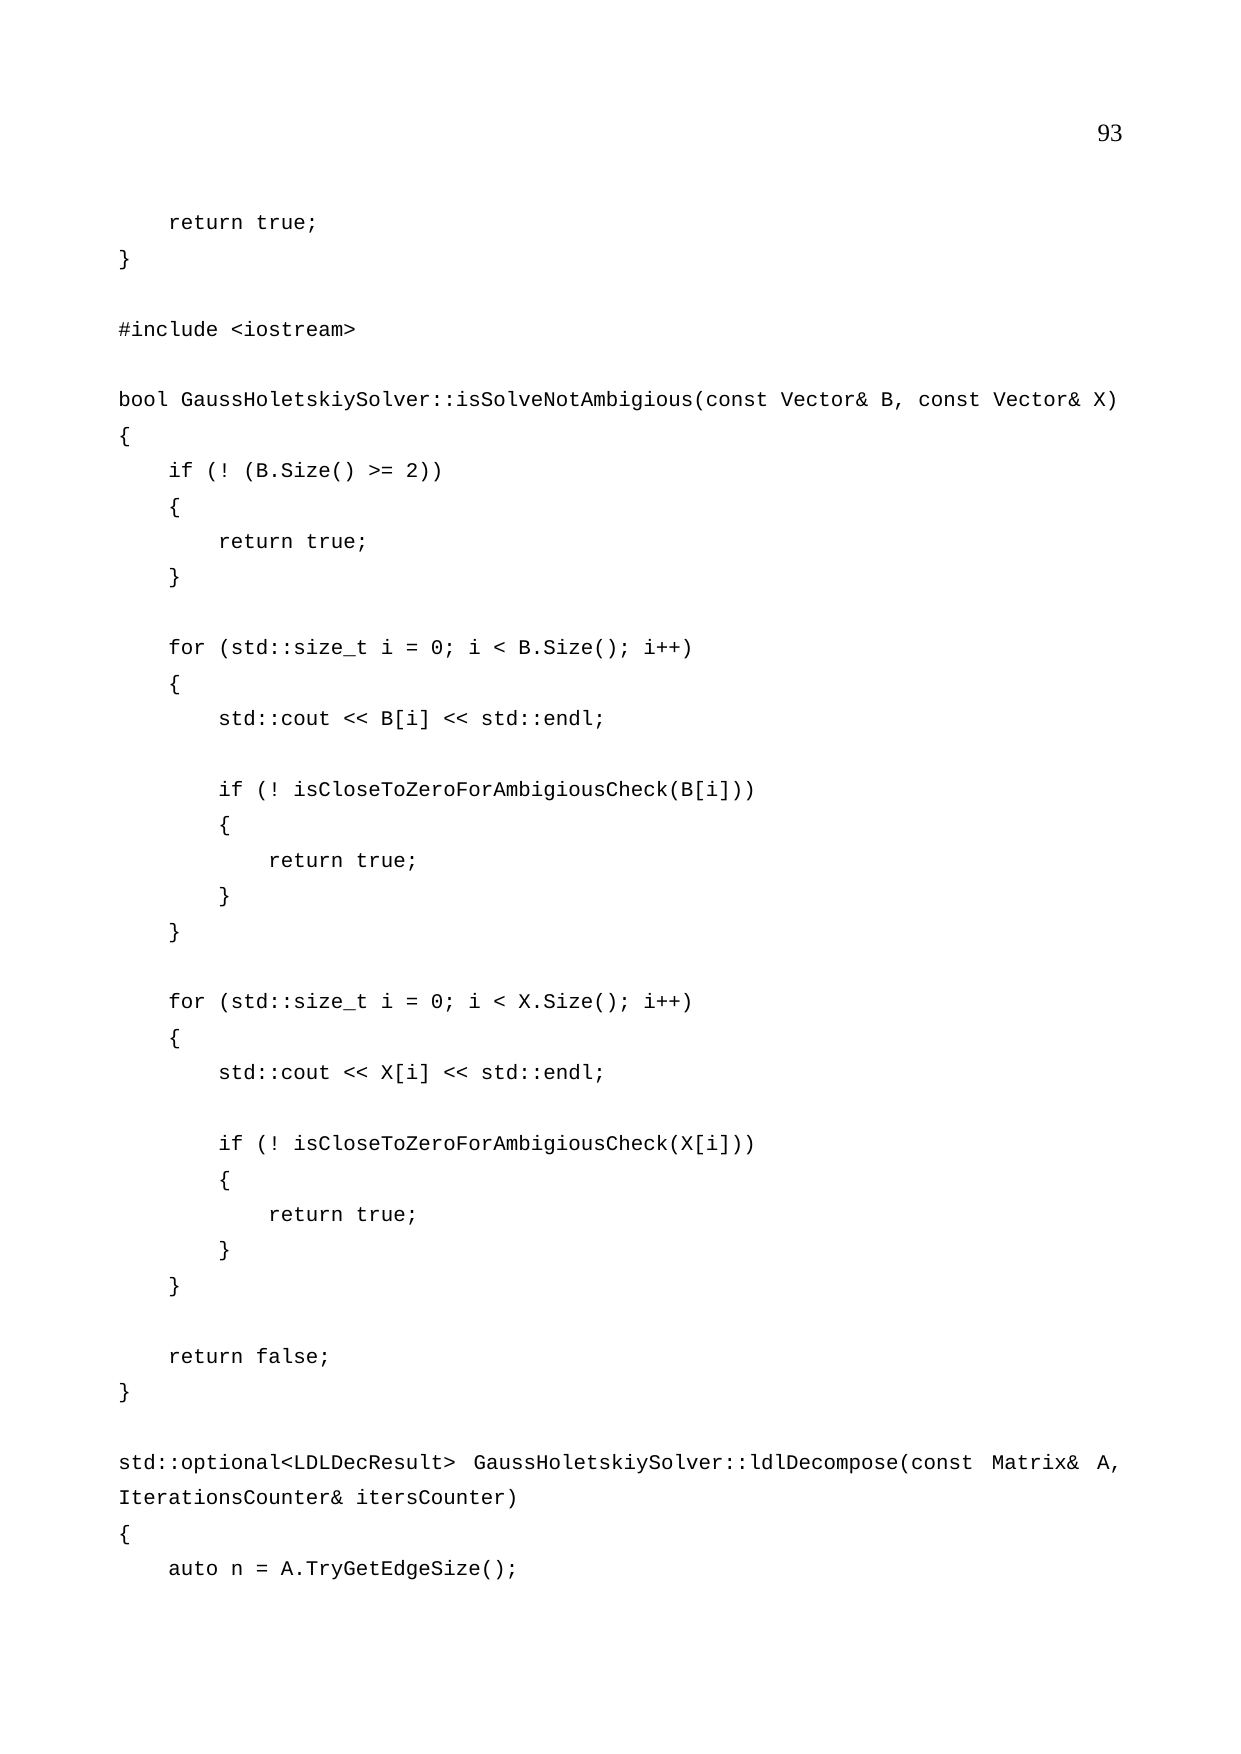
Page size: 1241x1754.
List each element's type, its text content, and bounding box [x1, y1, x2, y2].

text return true; [118, 531, 1122, 555]
text } [118, 921, 1122, 944]
text } [118, 248, 1122, 271]
text return true; [118, 212, 1122, 236]
text { [118, 496, 1122, 519]
text { [118, 814, 1122, 838]
text for (std::size_t i = 0; i < X.Size(); i++) [118, 991, 1122, 1015]
text std::optional<LDLDecResult> GaussHoletskiySolver::ldlDecompose(const Matrix& A, IterationsCounter& itersCounter) [118, 1452, 1122, 1511]
text } [118, 1275, 1122, 1298]
text for (std::size_t i = 0; i < B.Size(); i++) [118, 637, 1122, 661]
text return true; [118, 1204, 1122, 1228]
text { [118, 1027, 1122, 1051]
text if (! isCloseToZeroForAmbigiousCheck(B[i])) [118, 779, 1122, 803]
text std::cout << B[i] << std::endl; [118, 708, 1122, 732]
text #include <iostream> [118, 318, 1122, 342]
text } [118, 566, 1122, 590]
text { [118, 1168, 1122, 1192]
text } [118, 1239, 1122, 1263]
text return false; [118, 1346, 1122, 1369]
text auto n = A.TryGetEdgeSize(); [118, 1558, 1122, 1582]
text std::cout << X[i] << std::endl; [118, 1062, 1122, 1086]
text return true; [118, 850, 1122, 873]
text if (! (B.Size() >= 2)) [118, 460, 1122, 484]
text { [118, 1523, 1122, 1546]
text if (! isCloseToZeroForAmbigiousCheck(X[i])) [118, 1133, 1122, 1157]
text { [118, 673, 1122, 696]
text } [118, 885, 1122, 909]
text } [118, 1381, 1122, 1405]
text { [118, 425, 1122, 448]
text bool GaussHoletskiySolver::isSolveNotAmbigious(const Vector& B, const Vector& X) [118, 389, 1122, 413]
